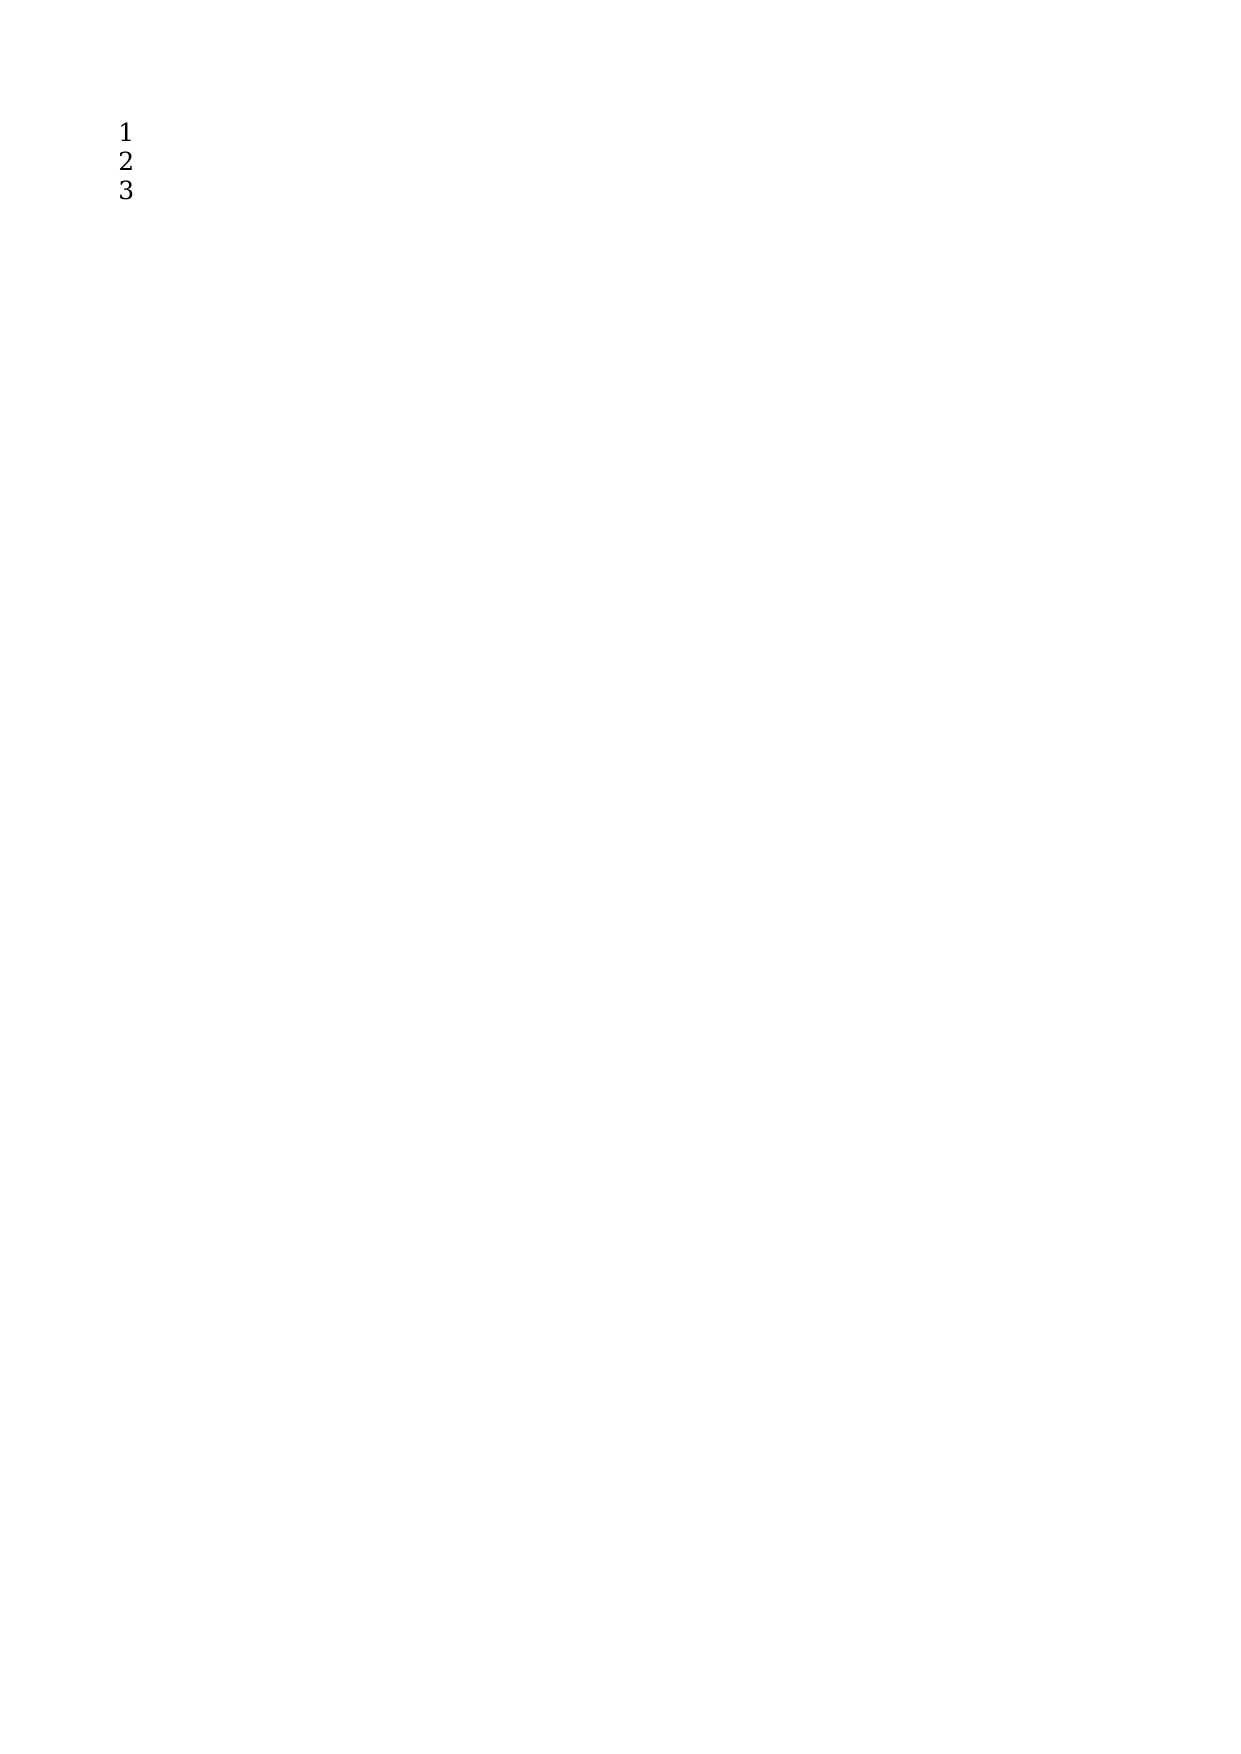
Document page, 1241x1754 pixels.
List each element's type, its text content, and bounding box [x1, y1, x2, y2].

text 3 [118, 176, 1122, 206]
text 2 [118, 147, 1122, 176]
text 1 [118, 118, 1122, 147]
